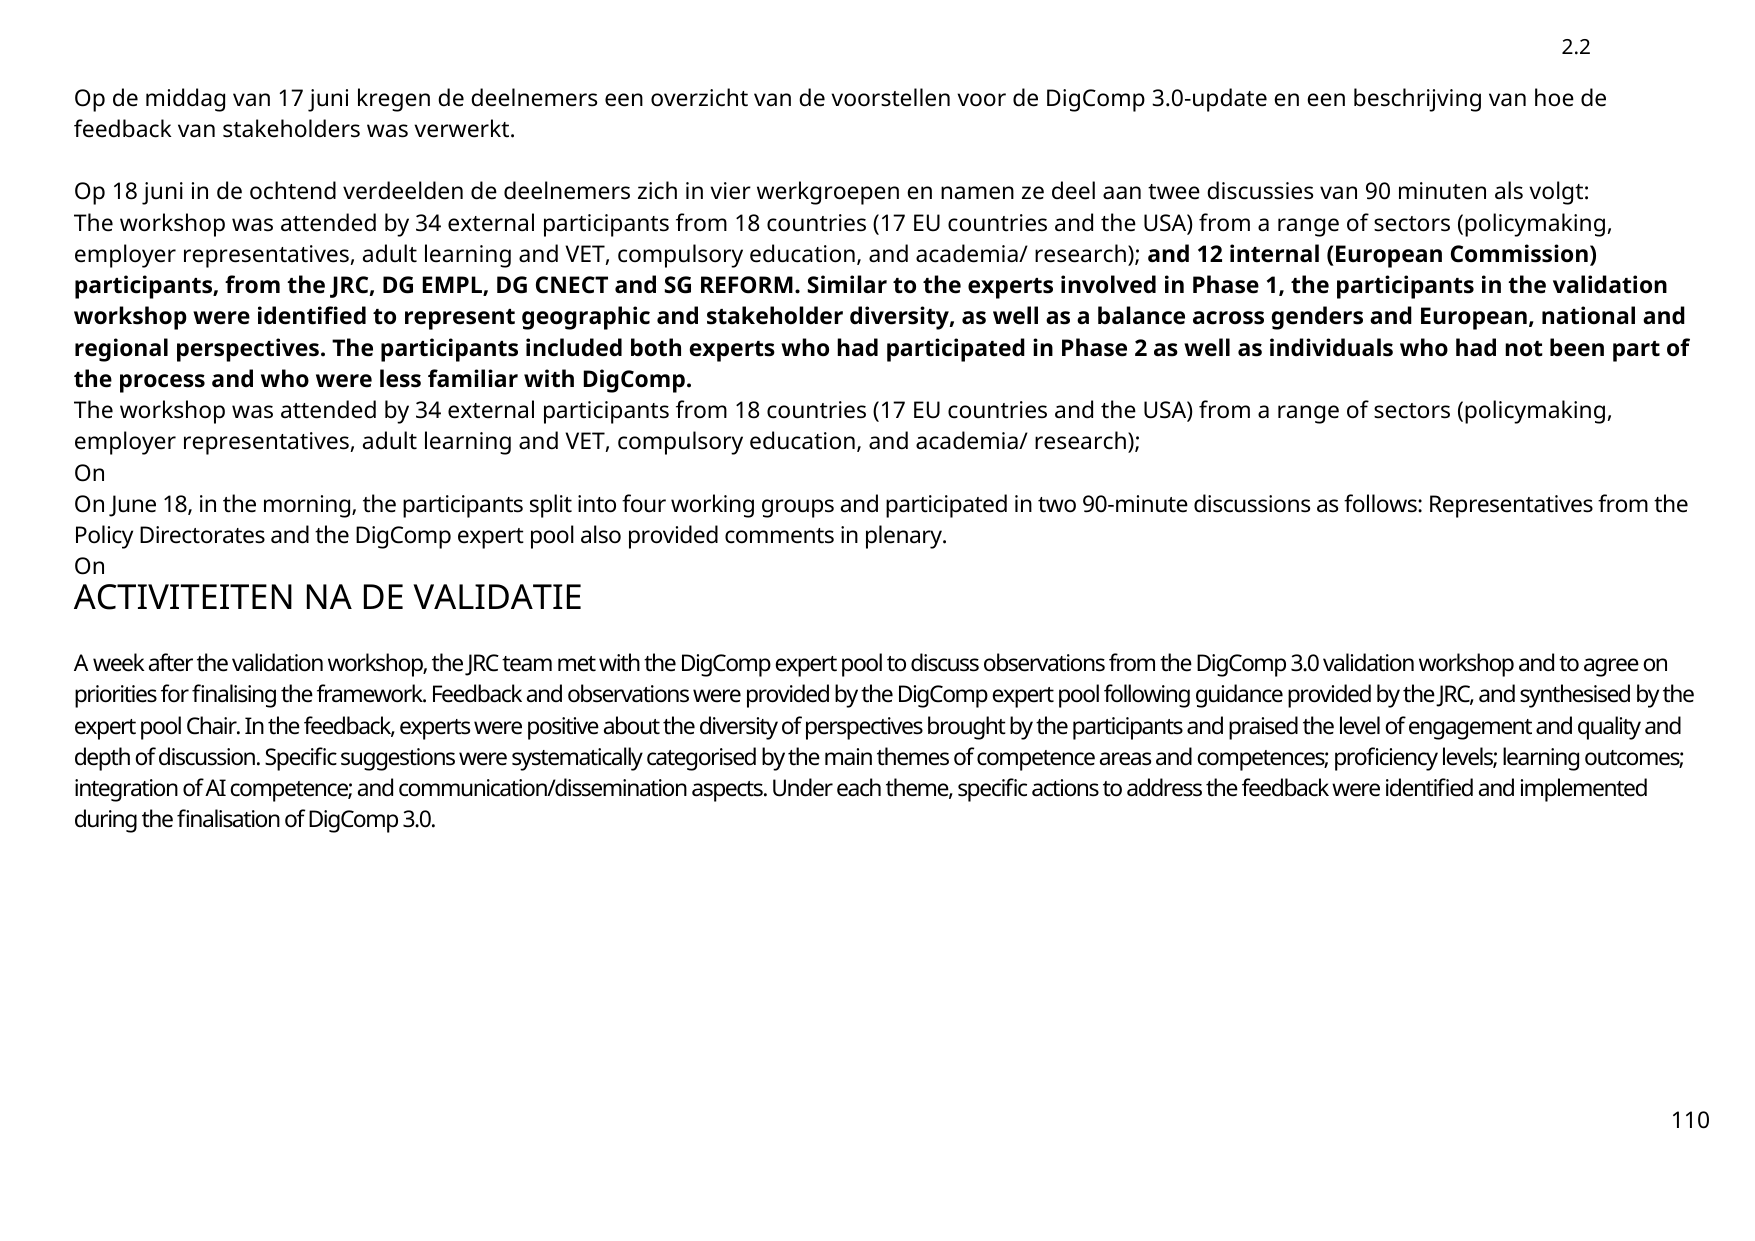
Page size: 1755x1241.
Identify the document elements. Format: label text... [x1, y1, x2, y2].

text On [74, 457, 1710, 488]
text Op de middag van 17 juni kregen de deelnemers een overzicht van de voorstellen voor de DigComp 3.0-update en een beschrijving van hoe de feedback van stakeholders was verwerkt. [74, 82, 1710, 144]
subtitle ACTIVITEITEN NA DE VALIDATIE [74, 582, 1710, 616]
text On June 18, in the morning, the participants split into four working groups and participated in two 90-minute discussions as follows: Representatives from the Policy Directorates and the DigComp expert pool also provided comments in plenary. [74, 488, 1710, 550]
text On [74, 550, 1710, 582]
text The workshop was attended by 34 external participants from 18 countries (17 EU countries and the USA) from a range of sectors (policymaking, employer representatives, adult learning and VET, compulsory education, and academia/ research); [74, 394, 1710, 457]
text The workshop was attended by 34 external participants from 18 countries (17 EU countries and the USA) from a range of sectors (policymaking, employer representatives, adult learning and VET, compulsory education, and academia/ research); and 12 internal (European Commission) participants, from the JRC, DG EMPL, DG CNECT and SG REFORM. Similar to the experts involved in Phase 1, the participants in the validation workshop were identified to represent geographic and stakeholder diversity, as well as a balance across genders and European, national and regional perspectives. The participants included both experts who had participated in Phase 2 as well as individuals who had not been part of the process and who were less familiar with DigComp. [74, 207, 1710, 394]
text A week after the validation workshop, the JRC team met with the DigComp expert pool to discuss observations from the DigComp 3.0 validation workshop and to agree on priorities for finalising the framework. Feedback and observations were provided by the DigComp expert pool following guidance provided by the JRC, and synthesised by the expert pool Chair. In the feedback, experts were positive about the diversity of perspectives brought by the participants and praised the level of engagement and quality and depth of discussion. Specific suggestions were systematically categorised by the main themes of competence areas and competences; proficiency levels; learning outcomes; integration of AI competence; and communication/dissemination aspects. Under each theme, specific actions to address the feedback were identified and implemented during the finalisation of DigComp 3.0. [74, 647, 1710, 835]
text Op 18 juni in de ochtend verdeelden de deelnemers zich in vier werkgroepen en namen ze deel aan twee discussies van 90 minuten als volgt: [74, 175, 1710, 207]
